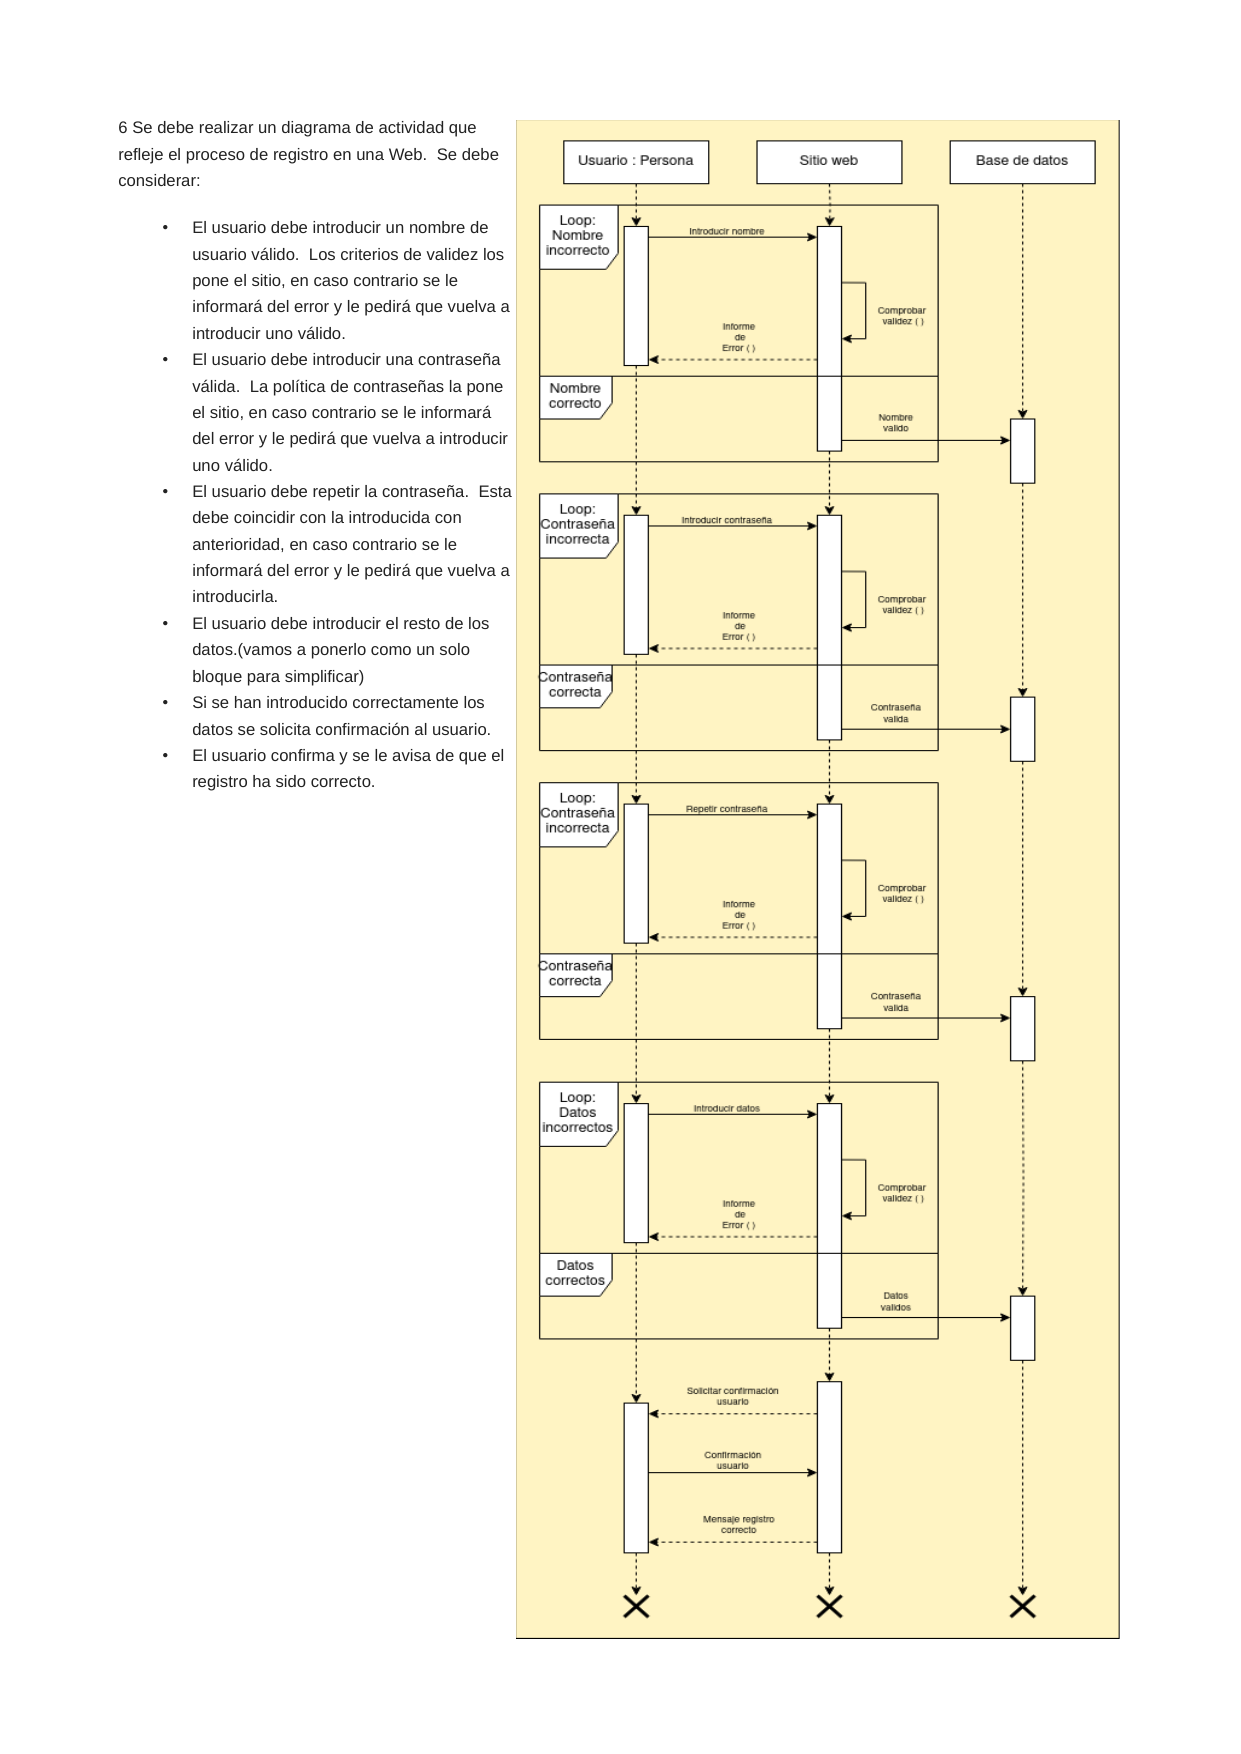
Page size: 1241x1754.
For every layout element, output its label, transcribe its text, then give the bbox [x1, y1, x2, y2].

list El usuario confirma y se le avisa de que el registro ha sido correcto. [162, 746, 516, 791]
list El usuario debe repetir la contraseña. Esta debe coincidir con la introducida con anterioridad, en caso contrario se le informará del error y le pedirá que vuelva a introducirla. [162, 482, 516, 606]
list El usuario debe introducir una contraseña válida. La política de contraseñas la pone el sitio, en caso contrario se le informará del error y le pedirá que vuelva a introducir uno válido. [162, 350, 516, 474]
text 6 Se debe realizar un diagrama de actividad que refleje el proceso de registro en una Web. Se debe considerar: [118, 118, 1122, 190]
list El usuario debe introducir el resto de los datos.(vamos a ponerlo como un solo bloque para simplificar) [162, 614, 516, 686]
picture [516, 120, 1120, 1639]
list Si se han introducido correctamente los datos se solicita confirmación al usuario. [162, 693, 516, 738]
list El usuario debe introducir un nombre de usuario válido. Los criterios de validez los pone el sitio, en caso contrario se le informará del error y le pedirá que vuelva a introducir uno válido. [162, 218, 516, 343]
